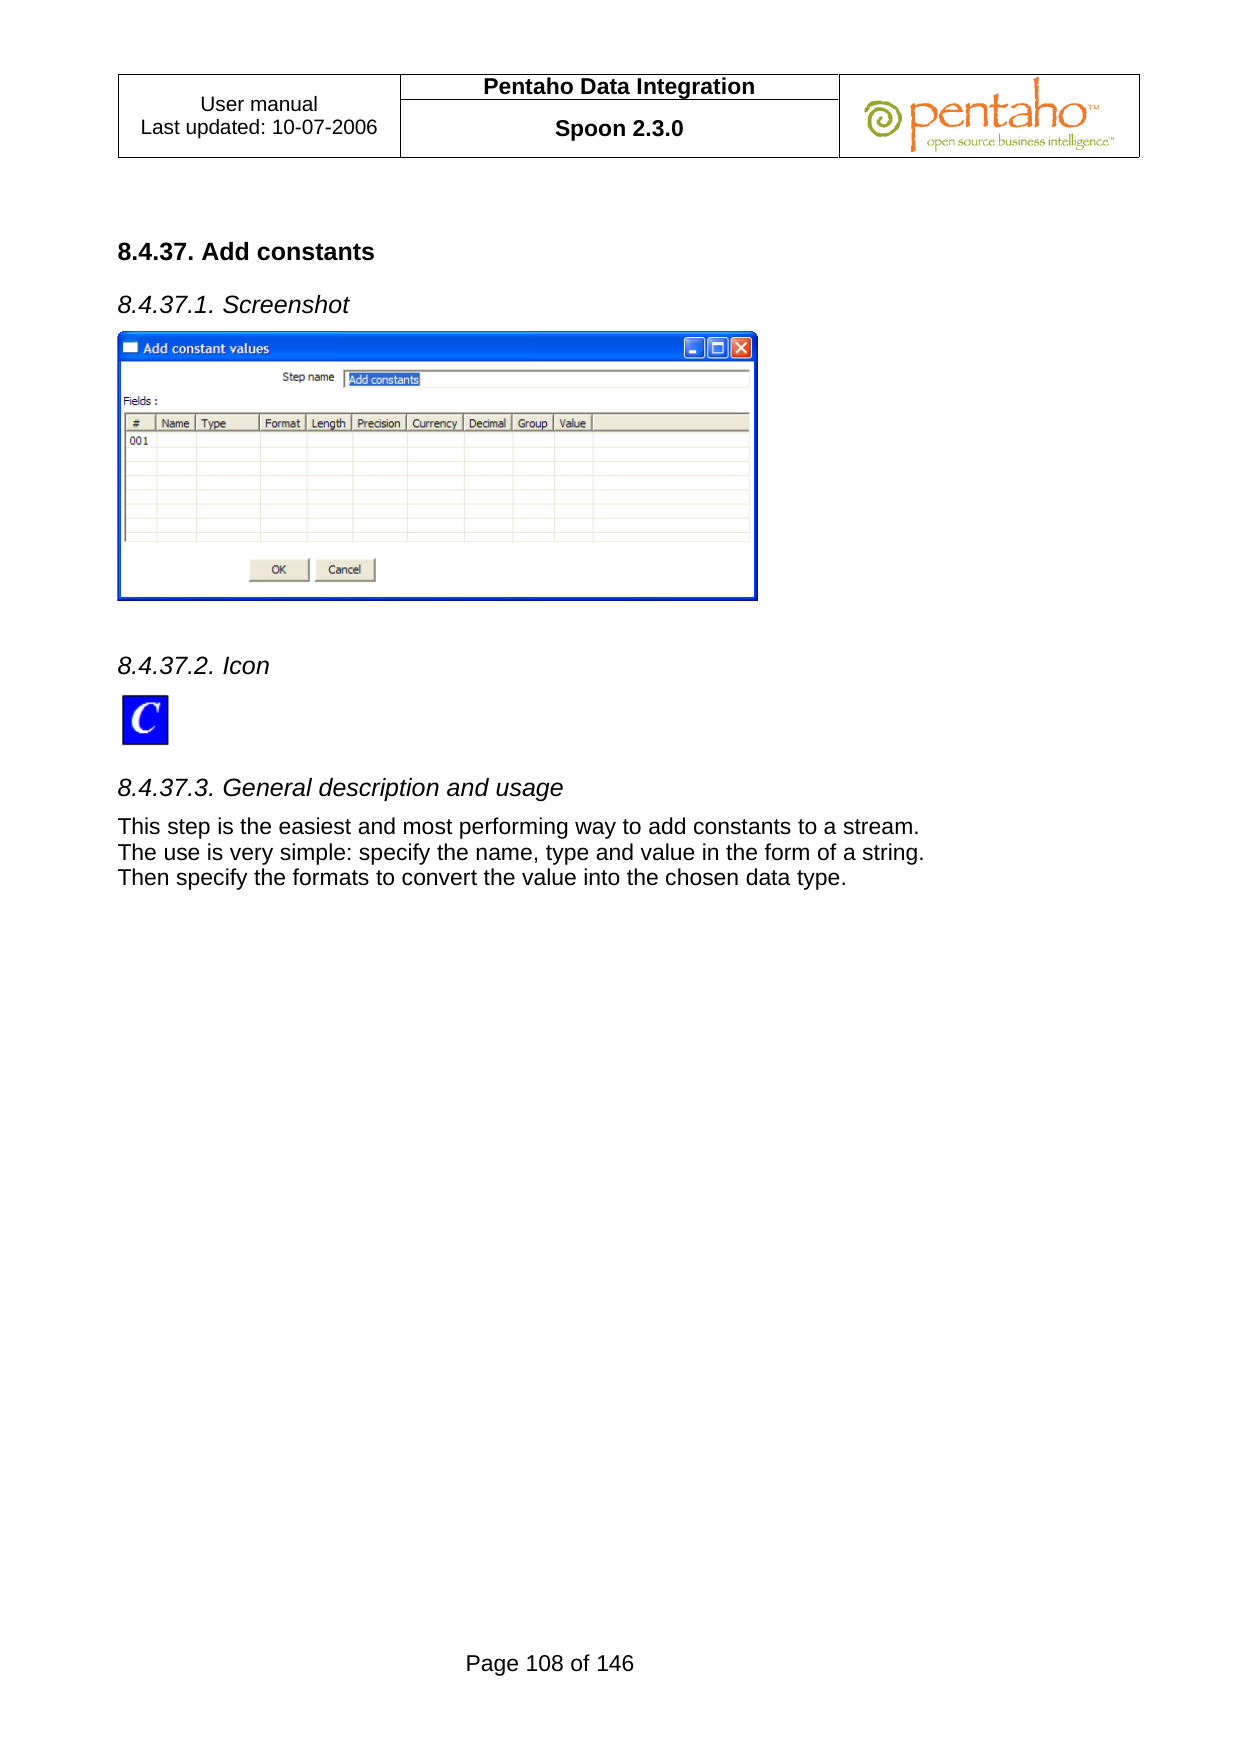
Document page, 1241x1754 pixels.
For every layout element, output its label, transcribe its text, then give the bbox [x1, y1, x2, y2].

text The use is very simple: specify the name, type and value in the form of a string. [117, 839, 1137, 865]
subtitle Add constants [117, 238, 1137, 266]
text Then specify the formats to convert the value into the chosen data type. [117, 865, 1137, 890]
subtitle General description and usage [117, 773, 1137, 801]
picture [117, 331, 758, 601]
text This step is the easiest and most performing way to add constants to a stream. [117, 814, 1137, 839]
subtitle Screenshot [117, 291, 1137, 319]
subtitle Icon [117, 651, 1137, 679]
